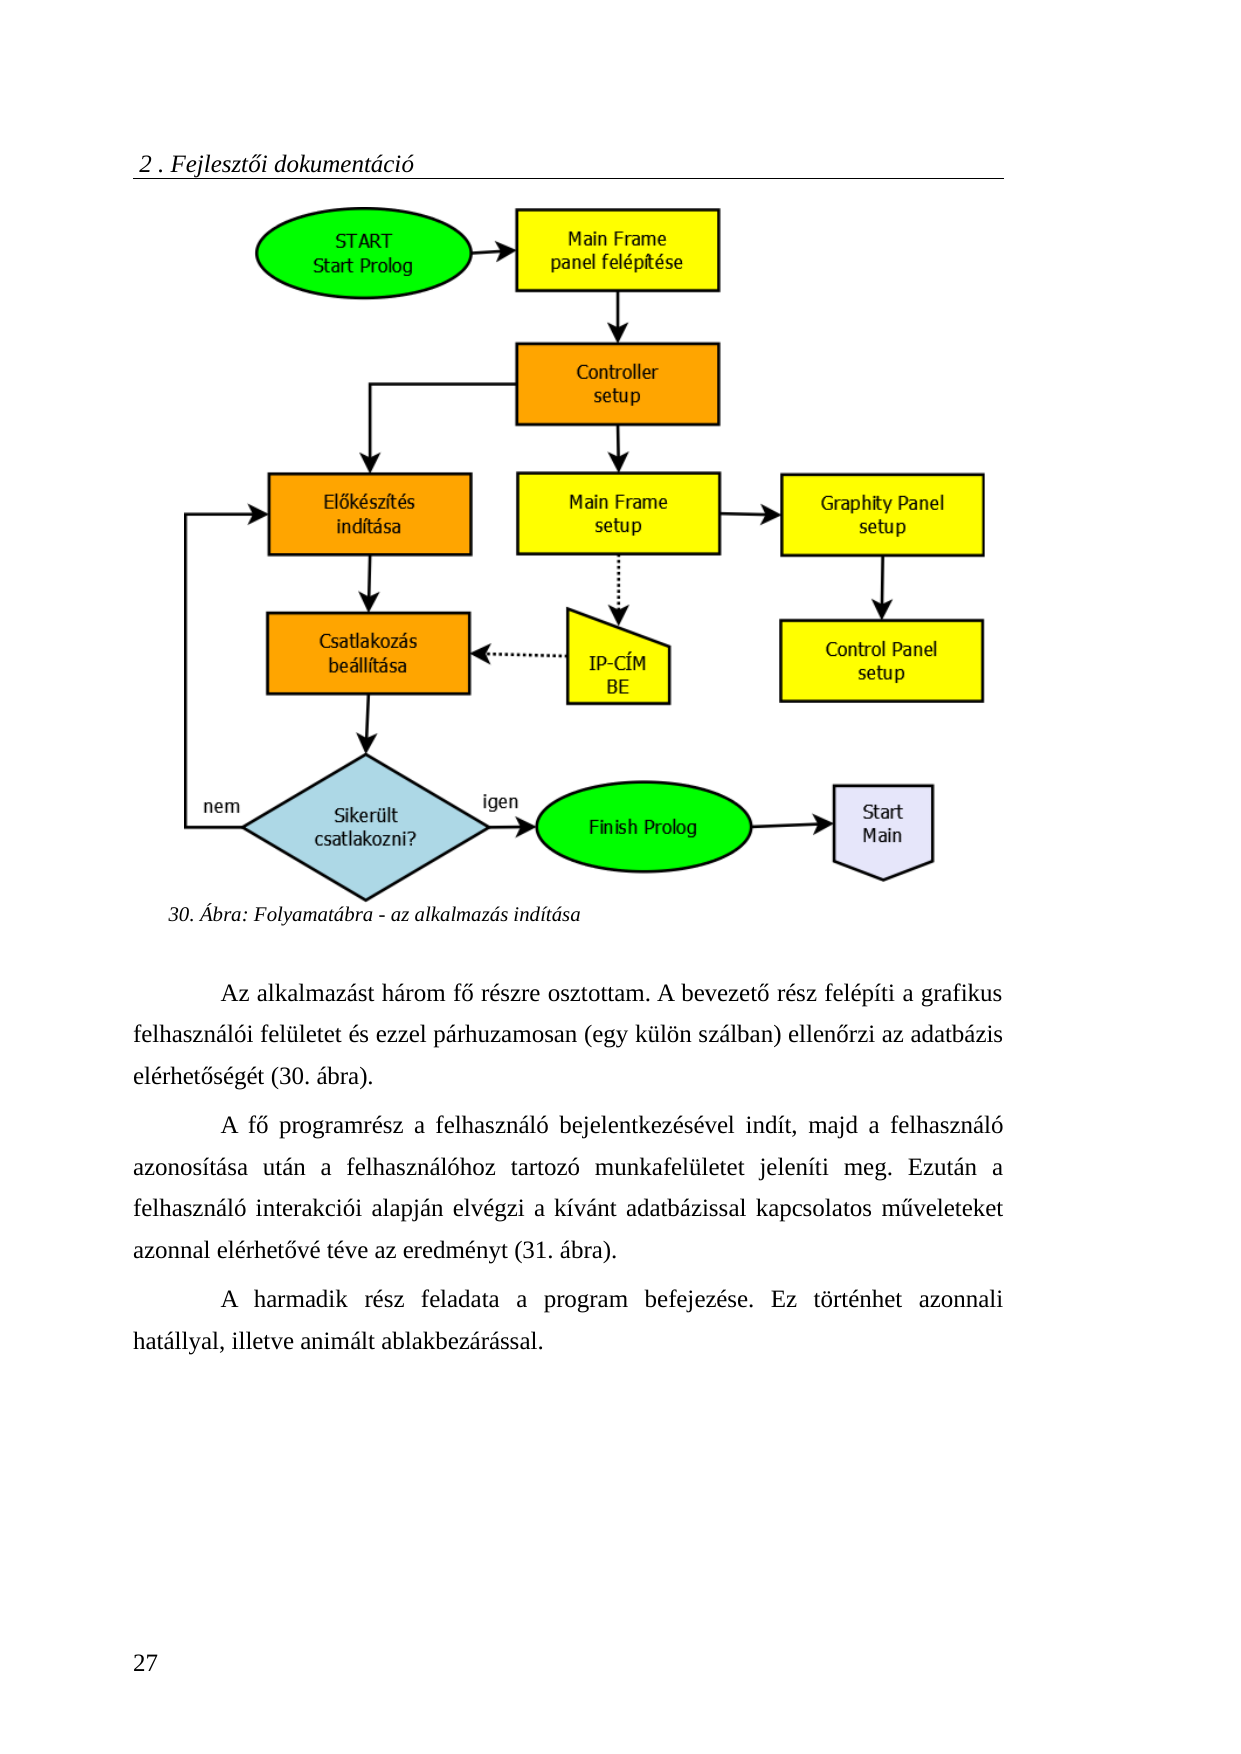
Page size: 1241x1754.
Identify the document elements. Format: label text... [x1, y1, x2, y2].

text Az alkalmazást három fő részre osztottam. A bevezető rész felépíti a grafikus felhasználói felületet és ezzel párhuzamosan (egy külön szálban) ellenőrzi az adatbázis elérhetőségét (30. ábra). [133, 903, 1004, 1090]
picture [184, 207, 985, 903]
text A harmadik rész feladata a program befejezése. Ez történhet azonnali hatállyal, illetve animált ablakbezárással. [133, 1286, 1004, 1355]
text A fő programrész a felhasználó bejelentkezésével indít, majd a felhasználó azonosítása után a felhasználóhoz tartozó munkafelületet jeleníti meg. Ezután a felhasználó interakciói alapján elvégzi a kívánt adatbázissal kapcsolatos műveleteket azonnal elérhetővé téve az eredményt (31. ábra). [133, 1111, 1004, 1264]
text 30. Ábra: Folyamatábra - az alkalmazás indítása [168, 903, 1001, 926]
